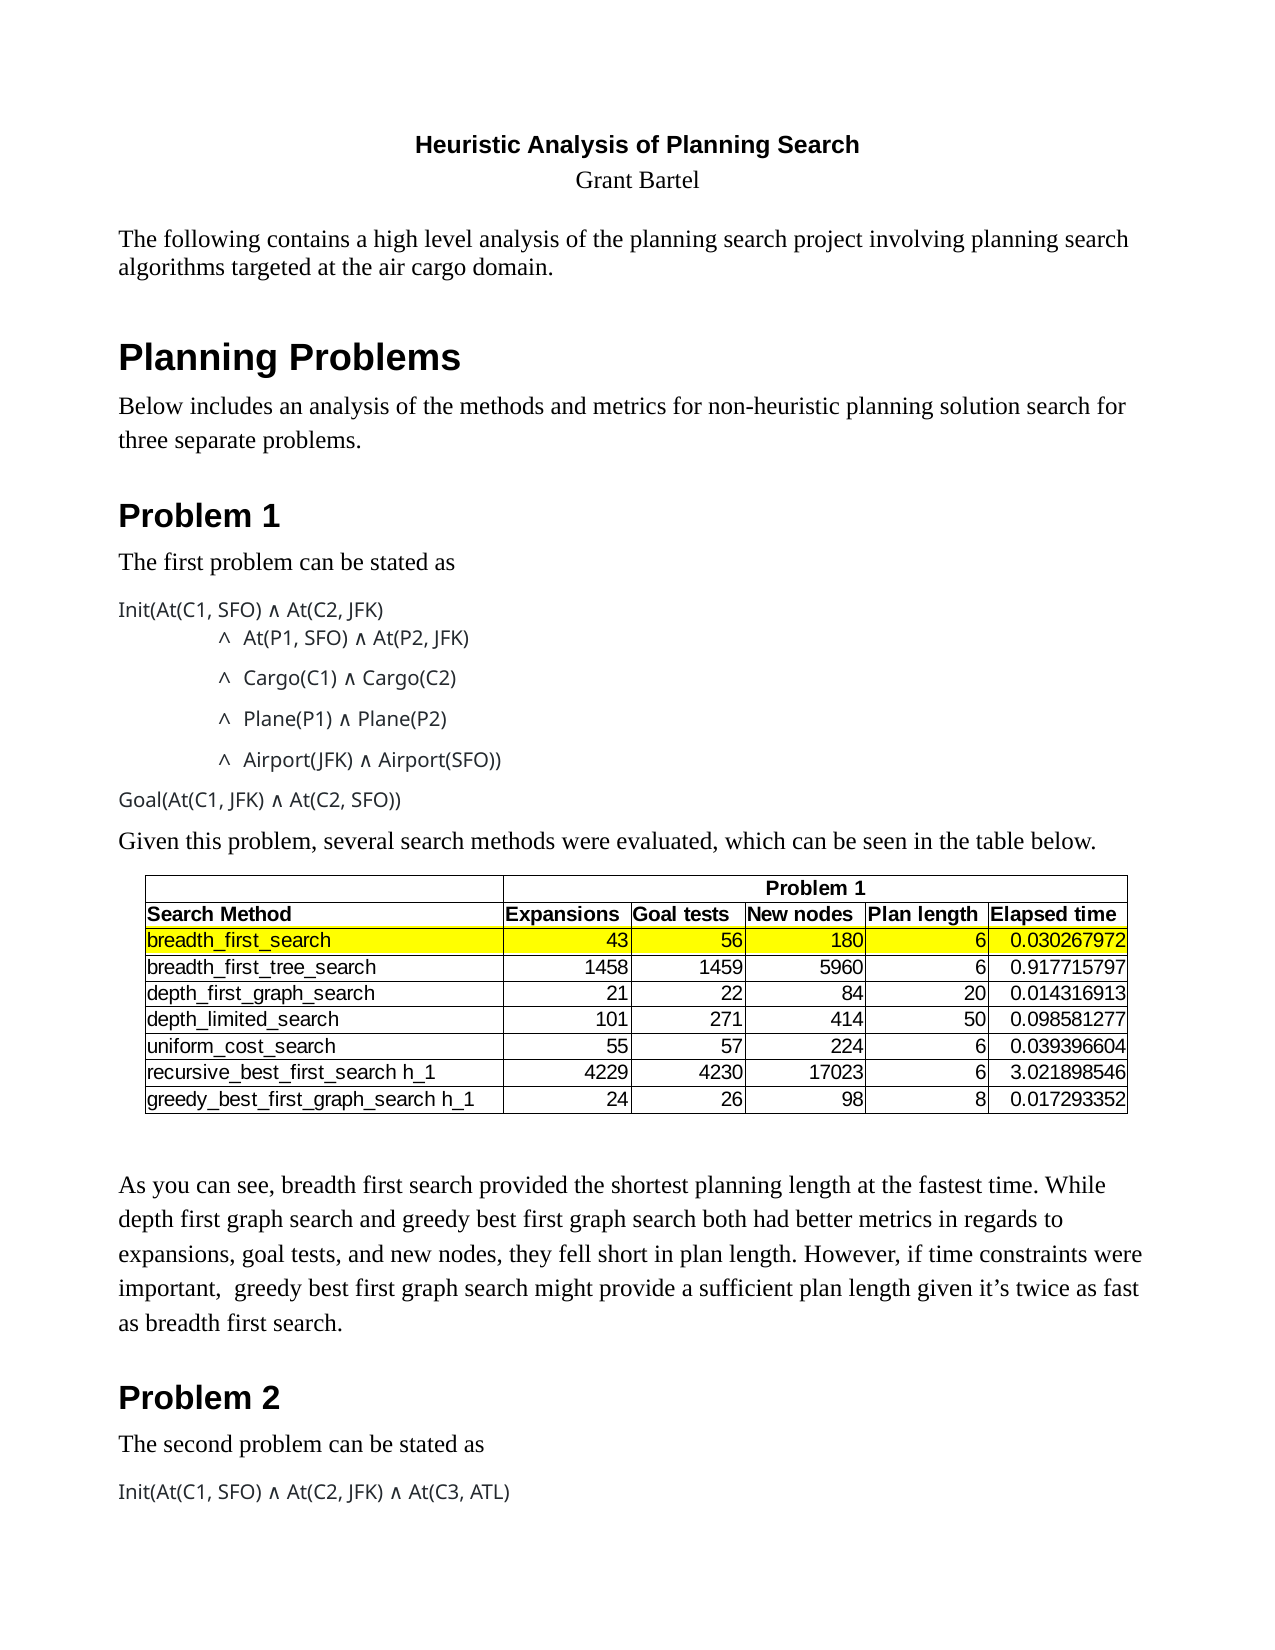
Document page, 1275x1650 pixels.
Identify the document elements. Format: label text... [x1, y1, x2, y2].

text Given this problem, several search methods were evaluated, which can be seen in the table below. [118, 826, 1157, 855]
text Goal(At(C1, JFK) ∧ At(C2, SFO)) [118, 786, 1157, 813]
subtitle Problem 2 [118, 1378, 1157, 1416]
text ∧ Cargo(C1) ∧ Cargo(C2) [118, 664, 1157, 692]
text Init(At(C1, SFO) ∧ At(C2, JFK) [118, 596, 1157, 623]
subtitle Problem 1 [118, 495, 1157, 534]
text The following contains a high level analysis of the planning search project involving planning search algorithms targeted at the air cargo domain. [118, 224, 1157, 281]
text ∧ Airport(JFK) ∧ Airport(SFO)) [118, 745, 1157, 773]
text ∧ At(P1, SFO) ∧ At(P2, JFK) [118, 623, 1157, 651]
subtitle Planning Problems [118, 335, 1157, 378]
text ∧ Plane(P1) ∧ Plane(P2) [118, 704, 1157, 733]
text As you can see, breadth first search provided the shortest planning length at the fastest time. While depth first graph search and greedy best first graph search both had better metrics in regards to expansions, goal tests, and new nodes, they fell short in plan length. However, if time constraints were important, greedy best first graph search might provide a sufficient plan length given it’s twice as fast as breadth first search. [118, 1170, 1157, 1337]
text The second problem can be stated as [118, 1429, 1157, 1458]
text Below includes an analysis of the methods and metrics for non-heuristic planning solution search for three separate problems. [118, 391, 1157, 454]
text Init(At(C1, SFO) ∧ At(C2, JFK) ∧ At(C3, ATL) [118, 1478, 1157, 1506]
text The first problem can be stated as [118, 547, 1157, 575]
